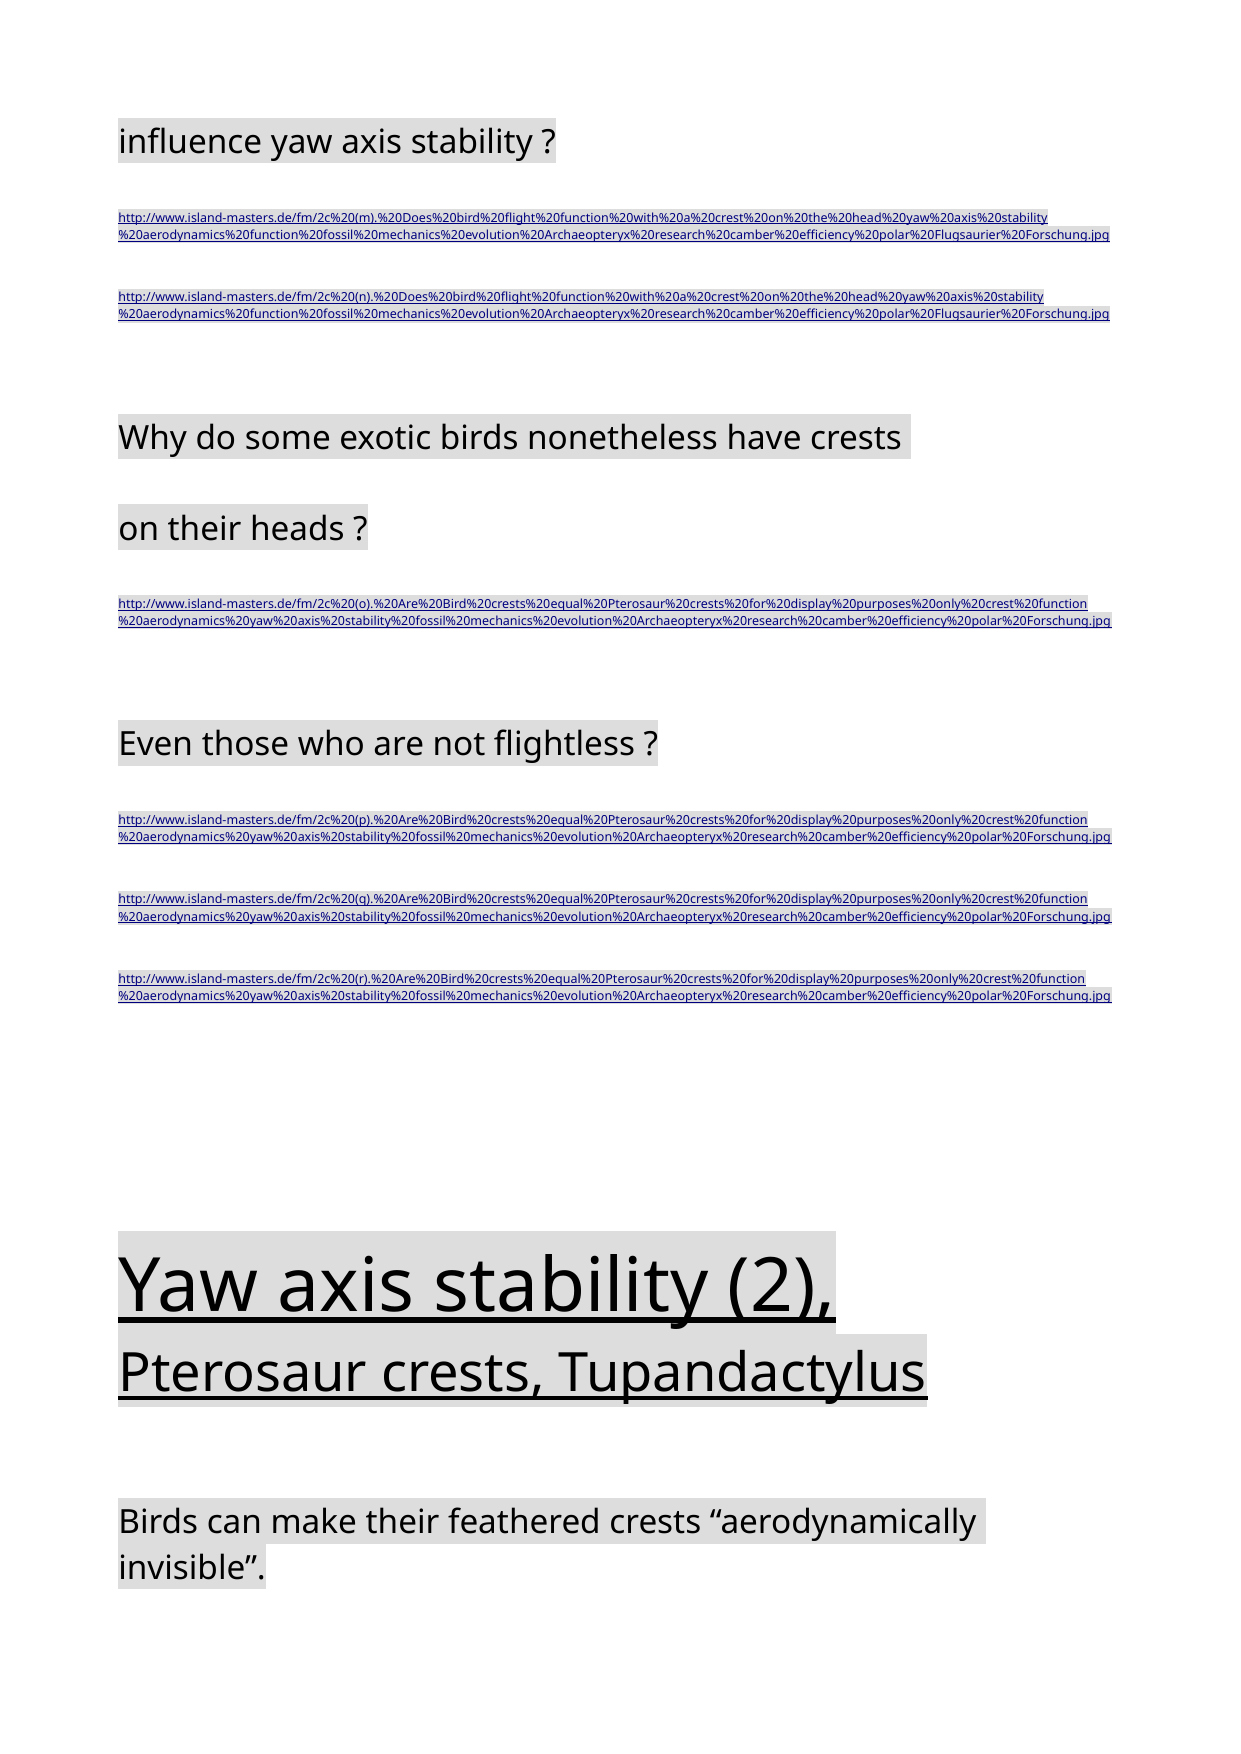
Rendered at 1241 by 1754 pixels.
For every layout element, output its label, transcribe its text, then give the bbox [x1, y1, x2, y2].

text Yaw axis stability (2), [118, 1231, 1122, 1334]
text http://www.island-masters.de/fm/2c%20(n).%20Does%20bird%20flight%20function%20with%20a%20crest%20on%20the%20head%20yaw%20axis%20stability%20aerodynamics%20function%20fossil%20mechanics%20evolution%20Archaeopteryx%20research%20camber%20efficiency%20polar%20Flugsaurier%20Forschung.jpg [118, 288, 1122, 323]
text http://www.island-masters.de/fm/2c%20(m).%20Does%20bird%20flight%20function%20with%20a%20crest%20on%20the%20head%20yaw%20axis%20stability%20aerodynamics%20function%20fossil%20mechanics%20evolution%20Archaeopteryx%20research%20camber%20efficiency%20polar%20Flugsaurier%20Forschung.jpg [118, 209, 1122, 243]
text Why do some exotic birds nonetheless have crests [118, 413, 1122, 459]
text Even those who are not flightless ? [118, 720, 1122, 766]
text http://www.island-masters.de/fm/2c%20(r).%20Are%20Bird%20crests%20equal%20Pterosaur%20crests%20for%20display%20purposes%20only%20crest%20function%20aerodynamics%20yaw%20axis%20stability%20fossil%20mechanics%20evolution%20Archaeopteryx%20research%20camber%20efficiency%20polar%20Forschung.jpg [118, 970, 1122, 1004]
text on their heads ? [118, 504, 1122, 550]
text http://www.island-masters.de/fm/2c%20(q).%20Are%20Bird%20crests%20equal%20Pterosaur%20crests%20for%20display%20purposes%20only%20crest%20function%20aerodynamics%20yaw%20axis%20stability%20fossil%20mechanics%20evolution%20Archaeopteryx%20research%20camber%20efficiency%20polar%20Forschung.jpg [118, 891, 1122, 925]
text influence yaw axis stability ? [118, 118, 1122, 163]
text http://www.island-masters.de/fm/2c%20(p).%20Are%20Bird%20crests%20equal%20Pterosaur%20crests%20for%20display%20purposes%20only%20crest%20function%20aerodynamics%20yaw%20axis%20stability%20fossil%20mechanics%20evolution%20Archaeopteryx%20research%20camber%20efficiency%20polar%20Forschung.jpg [118, 811, 1122, 845]
text Pterosaur crests, Tupandactylus [118, 1334, 1122, 1407]
text http://www.island-masters.de/fm/2c%20(o).%20Are%20Bird%20crests%20equal%20Pterosaur%20crests%20for%20display%20purposes%20only%20crest%20function%20aerodynamics%20yaw%20axis%20stability%20fossil%20mechanics%20evolution%20Archaeopteryx%20research%20camber%20efficiency%20polar%20Forschung.jpg [118, 595, 1122, 629]
text Birds can make their feathered crests “aerodynamically invisible”. [118, 1498, 1122, 1589]
